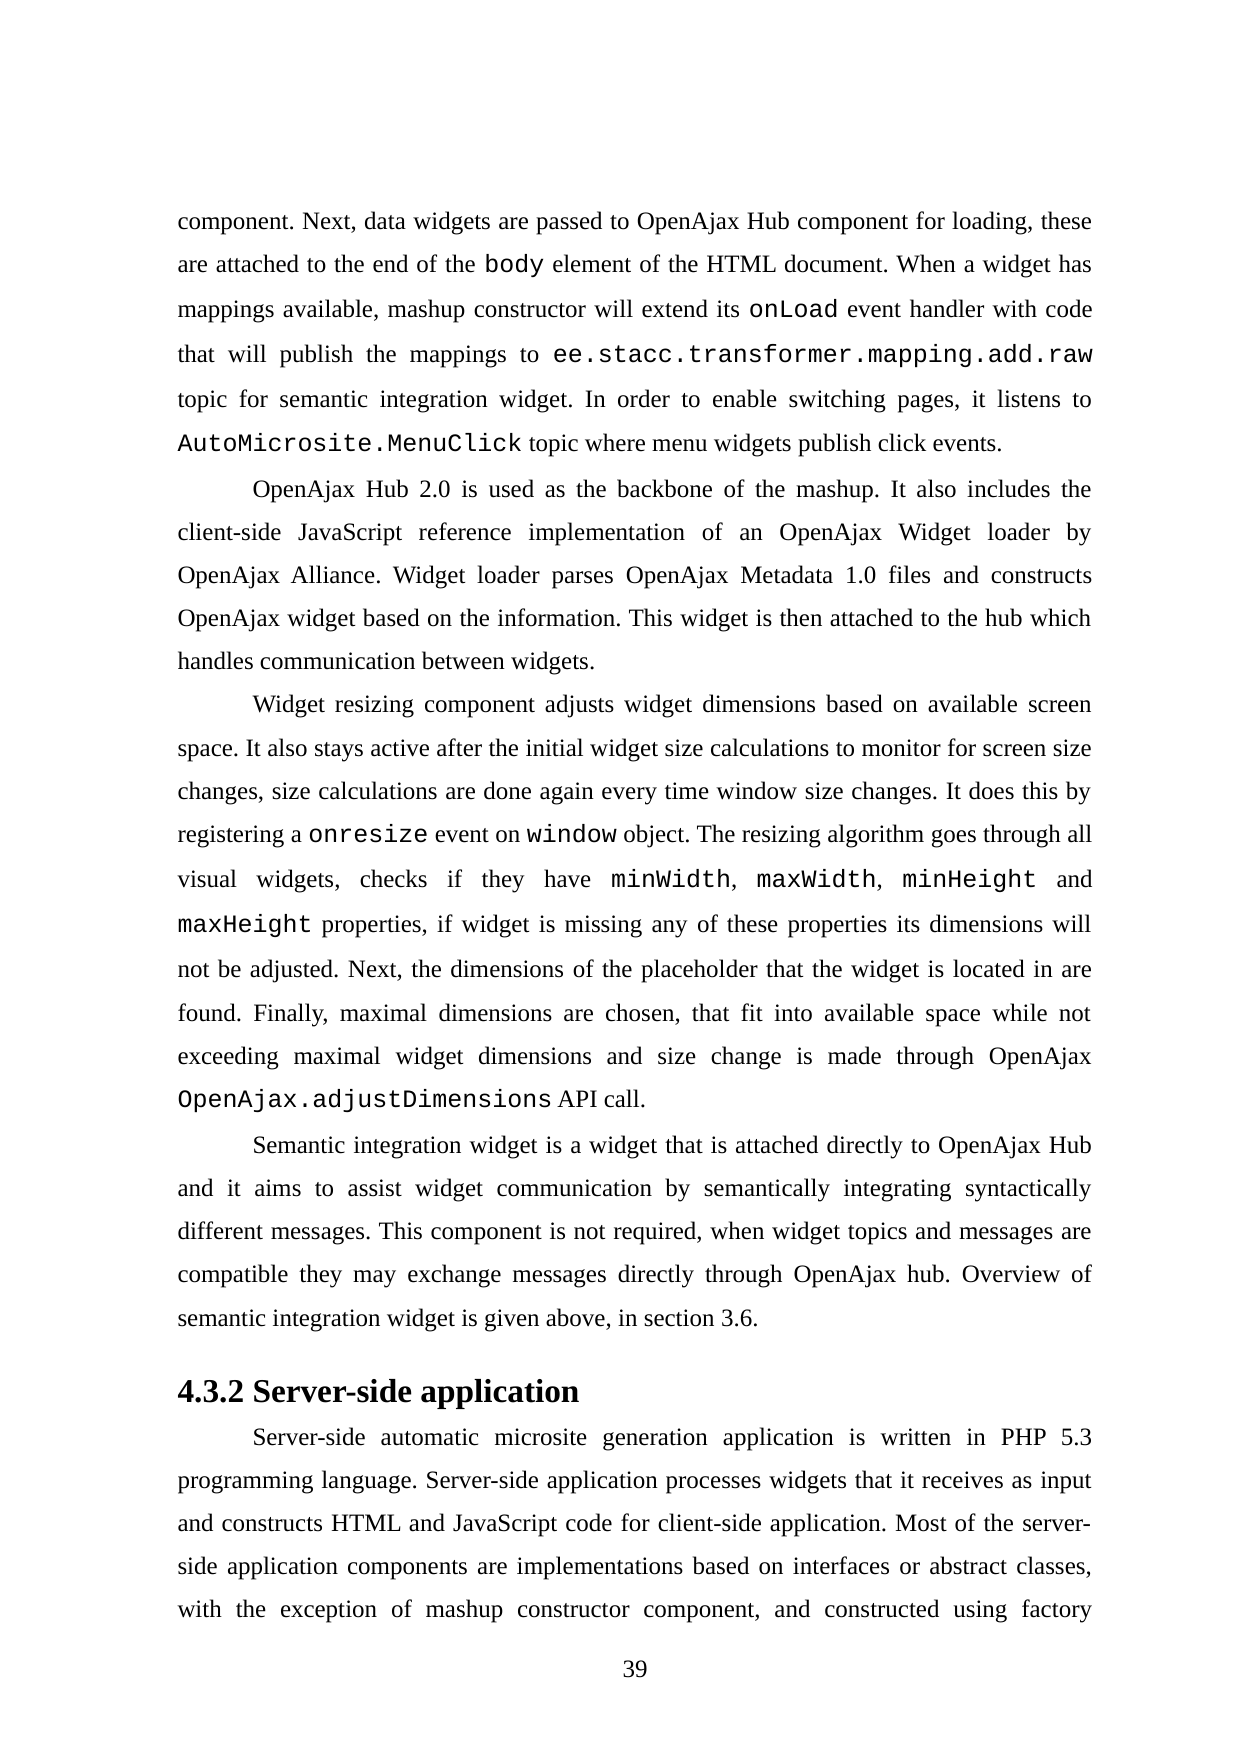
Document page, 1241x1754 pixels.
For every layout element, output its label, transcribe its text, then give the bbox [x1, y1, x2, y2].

subtitle Server-side application [177, 1371, 1093, 1409]
text OpenAjax Hub 2.0 is used as the backbone of the mashup. It also includes the client-side JavaScript reference implementation of an OpenAjax Widget loader by OpenAjax Alliance. Widget loader parses OpenAjax Metadata 1.0 files and constructs OpenAjax widget based on the information. This widget is then attached to the hub which handles communication between widgets. [177, 474, 1093, 675]
text Server-side automatic microsite generation application is written in PHP 5.3 programming language. Server-side application processes widgets that it receives as input and constructs HTML and JavaScript code for client-side application. Most of the server-side application components are implementations based on interfaces or abstract classes, with the exception of mashup constructor component, and constructed using factory [177, 1422, 1093, 1623]
text Semantic integration widget is a widget that is attached directly to OpenAjax Hub and it aims to assist widget communication by semantically integrating syntactically different messages. This component is not required, when widget topics and messages are compatible they may exchange messages directly through OpenAjax hub. Overview of semantic integration widget is given above, in section 3.6. [177, 1130, 1093, 1331]
text component. Next, data widgets are passed to OpenAjax Hub component for loading, these are attached to the end of the body element of the HTML document. When a widget has mappings available, mashup constructor will extend its onLoad event handler with code that will publish the mappings to ee.stacc.transformer.mapping.add.raw topic for semantic integration widget. In order to enable switching pages, it listens to AutoMicrosite.MenuClick topic where menu widgets publish click events. [177, 206, 1093, 458]
text Widget resizing component adjusts widget dimensions based on available screen space. It also stays active after the initial widget size calculations to monitor for screen size changes, size calculations are done again every time window size changes. It does this by registering a onresize event on window object. The resizing algorithm goes through all visual widgets, checks if they have minWidth, maxWidth, minHeight and maxHeight properties, if widget is missing any of these properties its dimensions will not be adjusted. Next, the dimensions of the placeholder that the widget is located in are found. Finally, maximal dimensions are chosen, that fit into available space while not exceeding maximal widget dimensions and size change is made through OpenAjax OpenAjax.adjustDimensions API call. [177, 689, 1093, 1115]
